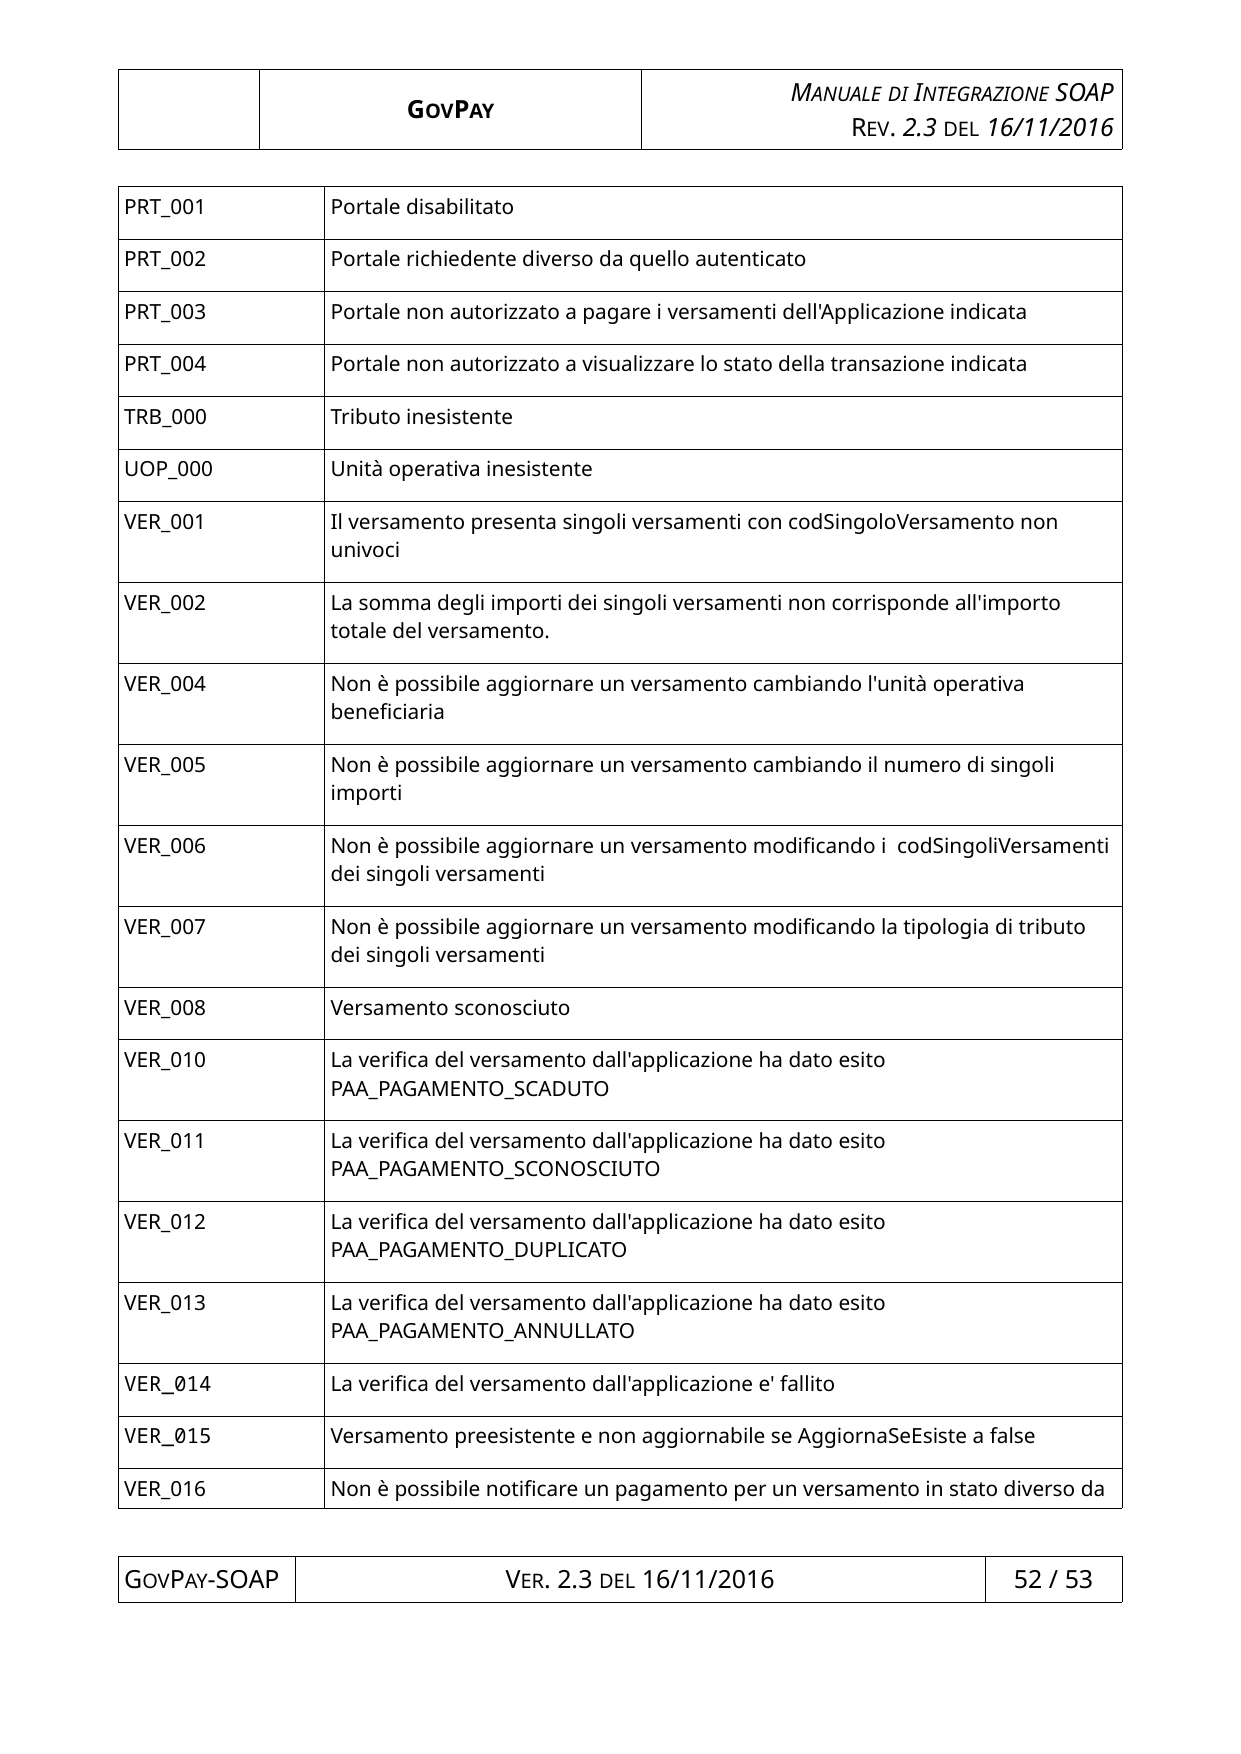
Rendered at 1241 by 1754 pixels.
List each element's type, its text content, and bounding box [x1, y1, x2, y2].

table_cell Unità operativa inesistente [325, 450, 1122, 501]
table_cell La verifica del versamento dall'applicazione e' fallito [325, 1364, 1122, 1416]
table_cell UOP_000 [119, 450, 324, 501]
table_cell Portale disabilitato [325, 187, 1122, 239]
table_cell VER_002 [119, 583, 324, 663]
table_cell Non è possibile aggiornare un versamento cambiando il numero di singoli importi [325, 745, 1122, 825]
table_cell VER_013 [119, 1283, 324, 1363]
table_cell Tributo inesistente [325, 397, 1122, 449]
table_cell Non è possibile aggiornare un versamento cambiando l'unità operativa beneficiaria [325, 664, 1122, 744]
table_cell Portale richiedente diverso da quello autenticato [325, 240, 1122, 291]
table_cell VER_008 [119, 988, 324, 1039]
table_cell VER_004 [119, 664, 324, 744]
table_cell VER_014 [119, 1364, 324, 1416]
table_cell VER_007 [119, 907, 324, 987]
table_cell Non è possibile notificare un pagamento per un versamento in stato diverso da [325, 1469, 1122, 1508]
table_cell VER_011 [119, 1121, 324, 1201]
table_cell Non è possibile aggiornare un versamento modificando la tipologia di tributo dei singoli versamenti [325, 907, 1122, 987]
table_cell Portale non autorizzato a pagare i versamenti dell'Applicazione indicata [325, 292, 1122, 344]
table_cell La somma degli importi dei singoli versamenti non corrisponde all'importo totale del versamento. [325, 583, 1122, 663]
table_cell La verifica del versamento dall'applicazione ha dato esito PAA_PAGAMENTO_SCADUTO [325, 1040, 1122, 1120]
table_cell Non è possibile aggiornare un versamento modificando i codSingoliVersamenti dei singoli versamenti [325, 826, 1122, 906]
table_cell La verifica del versamento dall'applicazione ha dato esito PAA_PAGAMENTO_DUPLICATO [325, 1202, 1122, 1282]
table_cell VER_006 [119, 826, 324, 906]
table_cell PRT_002 [119, 240, 324, 291]
table_cell La verifica del versamento dall'applicazione ha dato esito PAA_PAGAMENTO_SCONOSCIUTO [325, 1121, 1122, 1201]
table_cell PRT_004 [119, 345, 324, 396]
table_cell Il versamento presenta singoli versamenti con codSingoloVersamento non univoci [325, 502, 1122, 582]
table_cell VER_010 [119, 1040, 324, 1120]
table_cell PRT_003 [119, 292, 324, 344]
table_cell TRB_000 [119, 397, 324, 449]
table_cell VER_005 [119, 745, 324, 825]
table_cell La verifica del versamento dall'applicazione ha dato esito PAA_PAGAMENTO_ANNULLATO [325, 1283, 1122, 1363]
table_cell Versamento sconosciuto [325, 988, 1122, 1039]
table_cell VER_012 [119, 1202, 324, 1282]
table_cell VER_016 [119, 1469, 324, 1508]
table_cell Versamento preesistente e non aggiornabile se AggiornaSeEsiste a false [325, 1417, 1122, 1468]
table_cell VER_015 [119, 1417, 324, 1468]
table_cell Portale non autorizzato a visualizzare lo stato della transazione indicata [325, 345, 1122, 396]
table_cell VER_001 [119, 502, 324, 582]
table_cell PRT_001 [119, 187, 324, 239]
